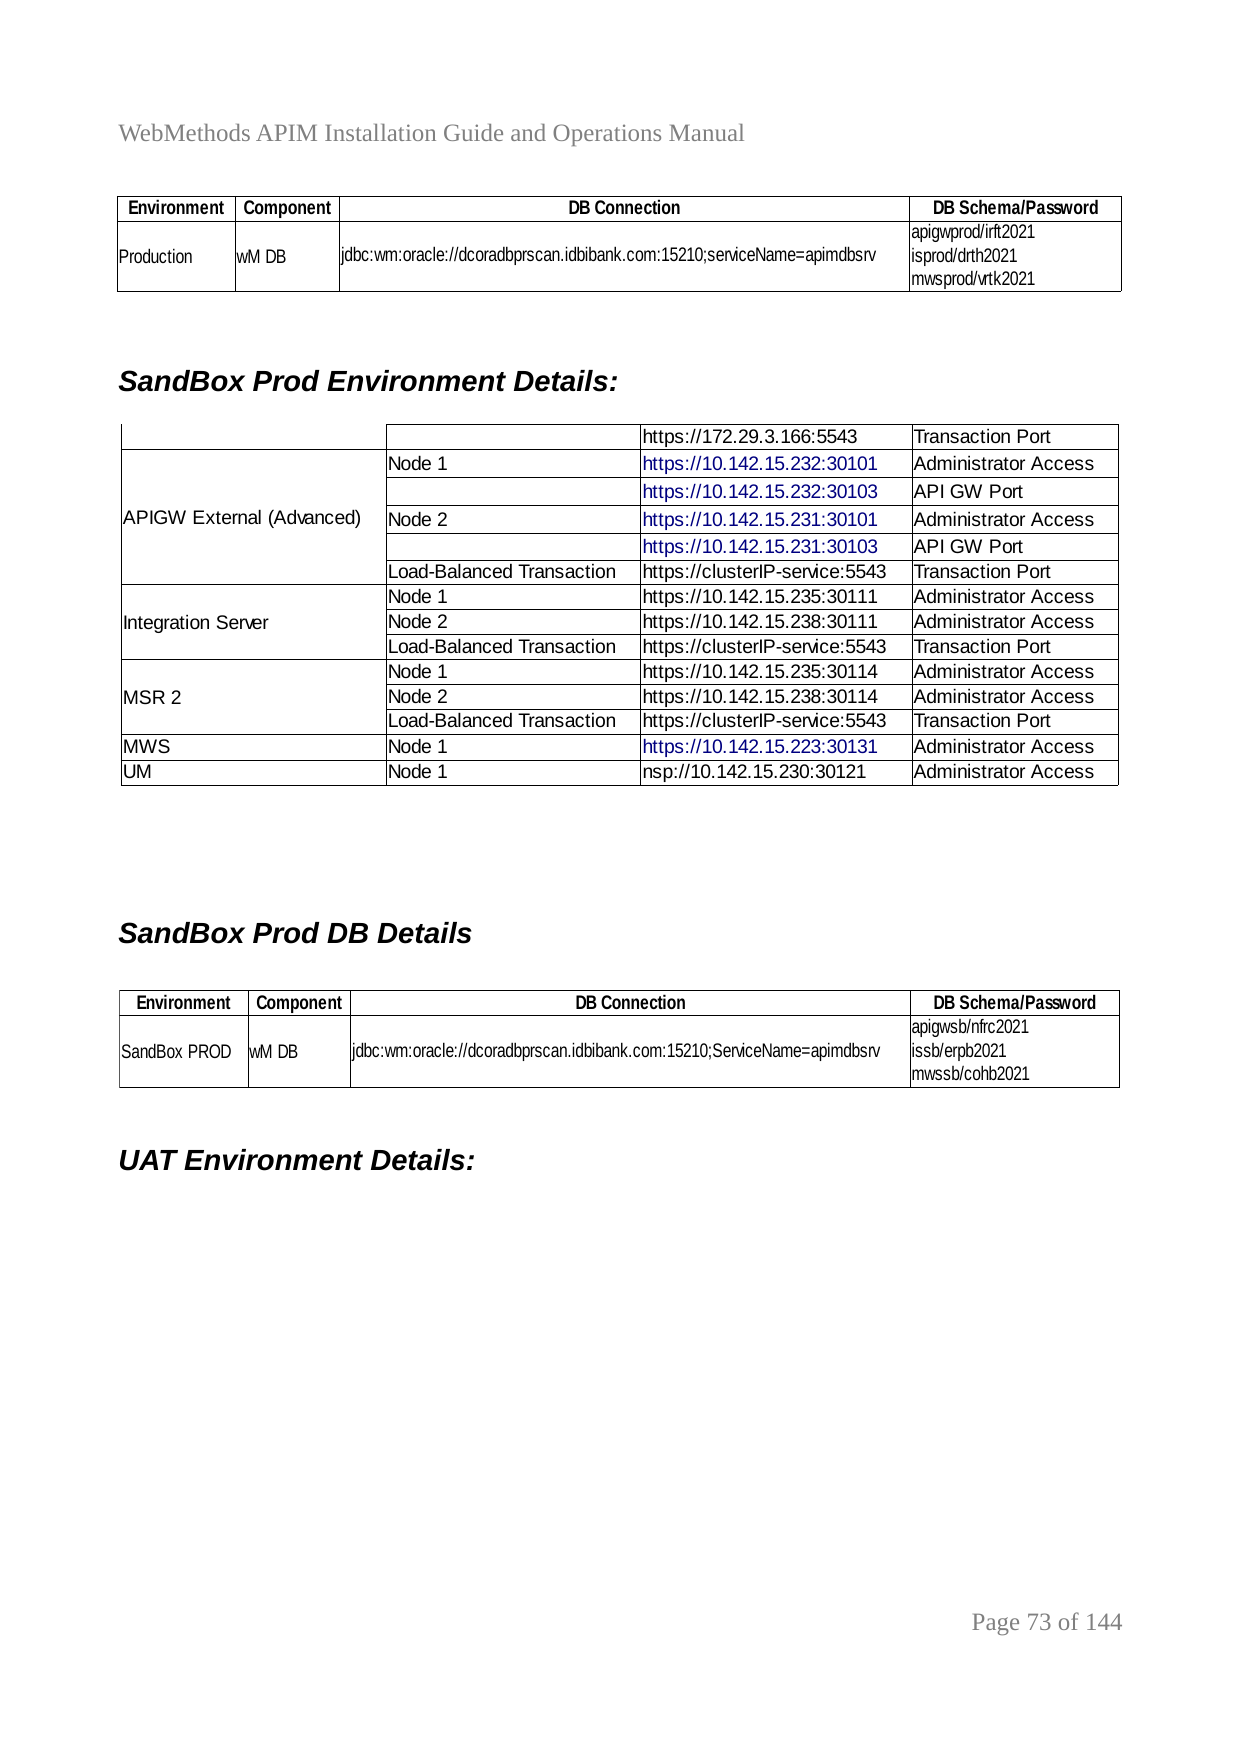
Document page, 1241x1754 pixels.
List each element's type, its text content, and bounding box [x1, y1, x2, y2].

subtitle SandBox Prod DB Details [118, 916, 1122, 950]
subtitle UAT Environment Details: [118, 1142, 1122, 1176]
subtitle SandBox Prod Environment Details: [118, 364, 1122, 398]
